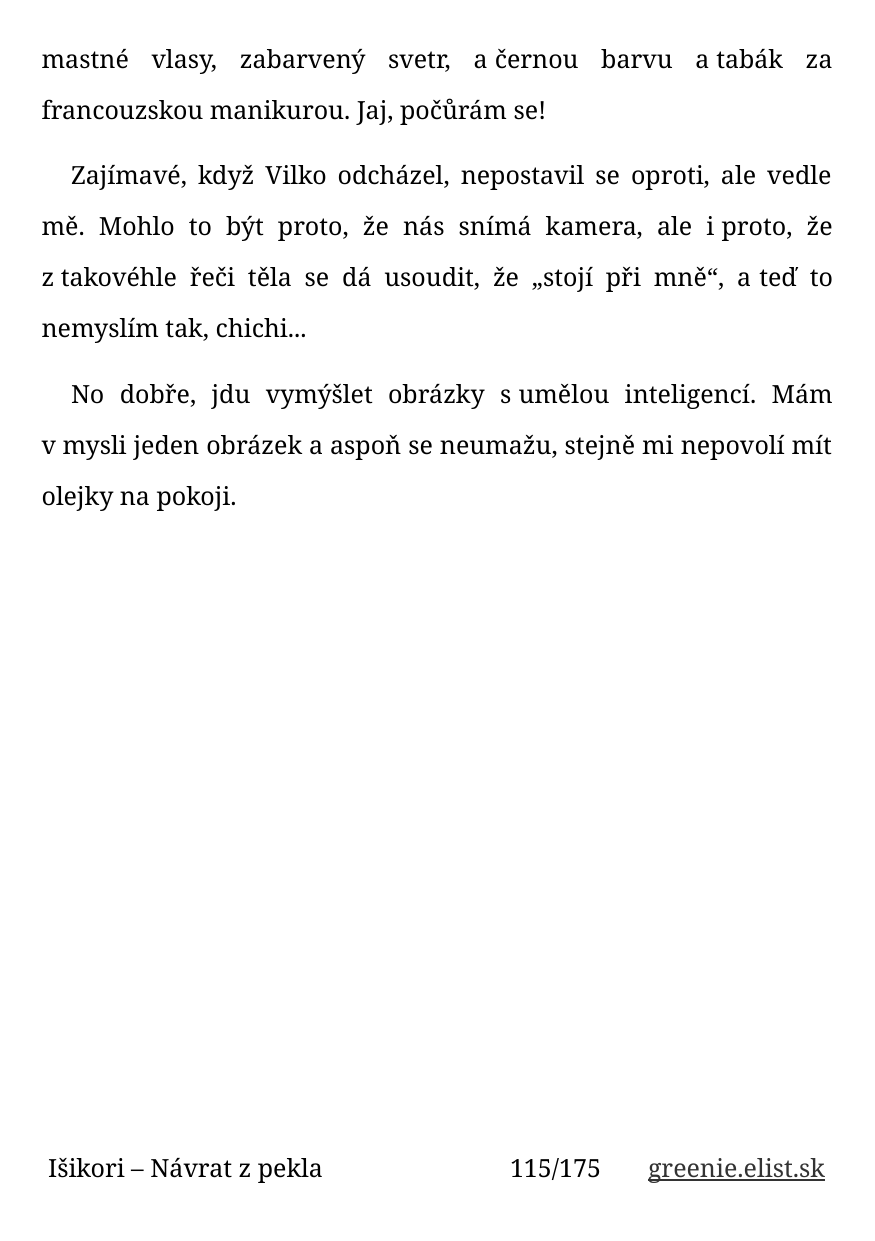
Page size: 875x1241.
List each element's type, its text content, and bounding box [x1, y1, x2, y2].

text No dobře, jdu vymýšlet obrázky s umělou inteligencí. Mám v mysli jeden obrázek a aspoň se neumažu, stejně mi nepovolí mít olejky na pokoji. [41, 377, 833, 513]
text Zajímavé, když Vilko odcházel, nepostavil se oproti, ale vedle mě. Mohlo to být proto, že nás snímá kamera, ale i proto, že z takovéhle řeči těla se dá usoudit, že „stojí při mně“, a teď to nemyslím tak, chichi... [41, 158, 833, 345]
text mastné vlasy, zabarvený svetr, a černou barvu a tabák za francouzskou manikurou. Jaj, počůrám se! [41, 41, 833, 126]
